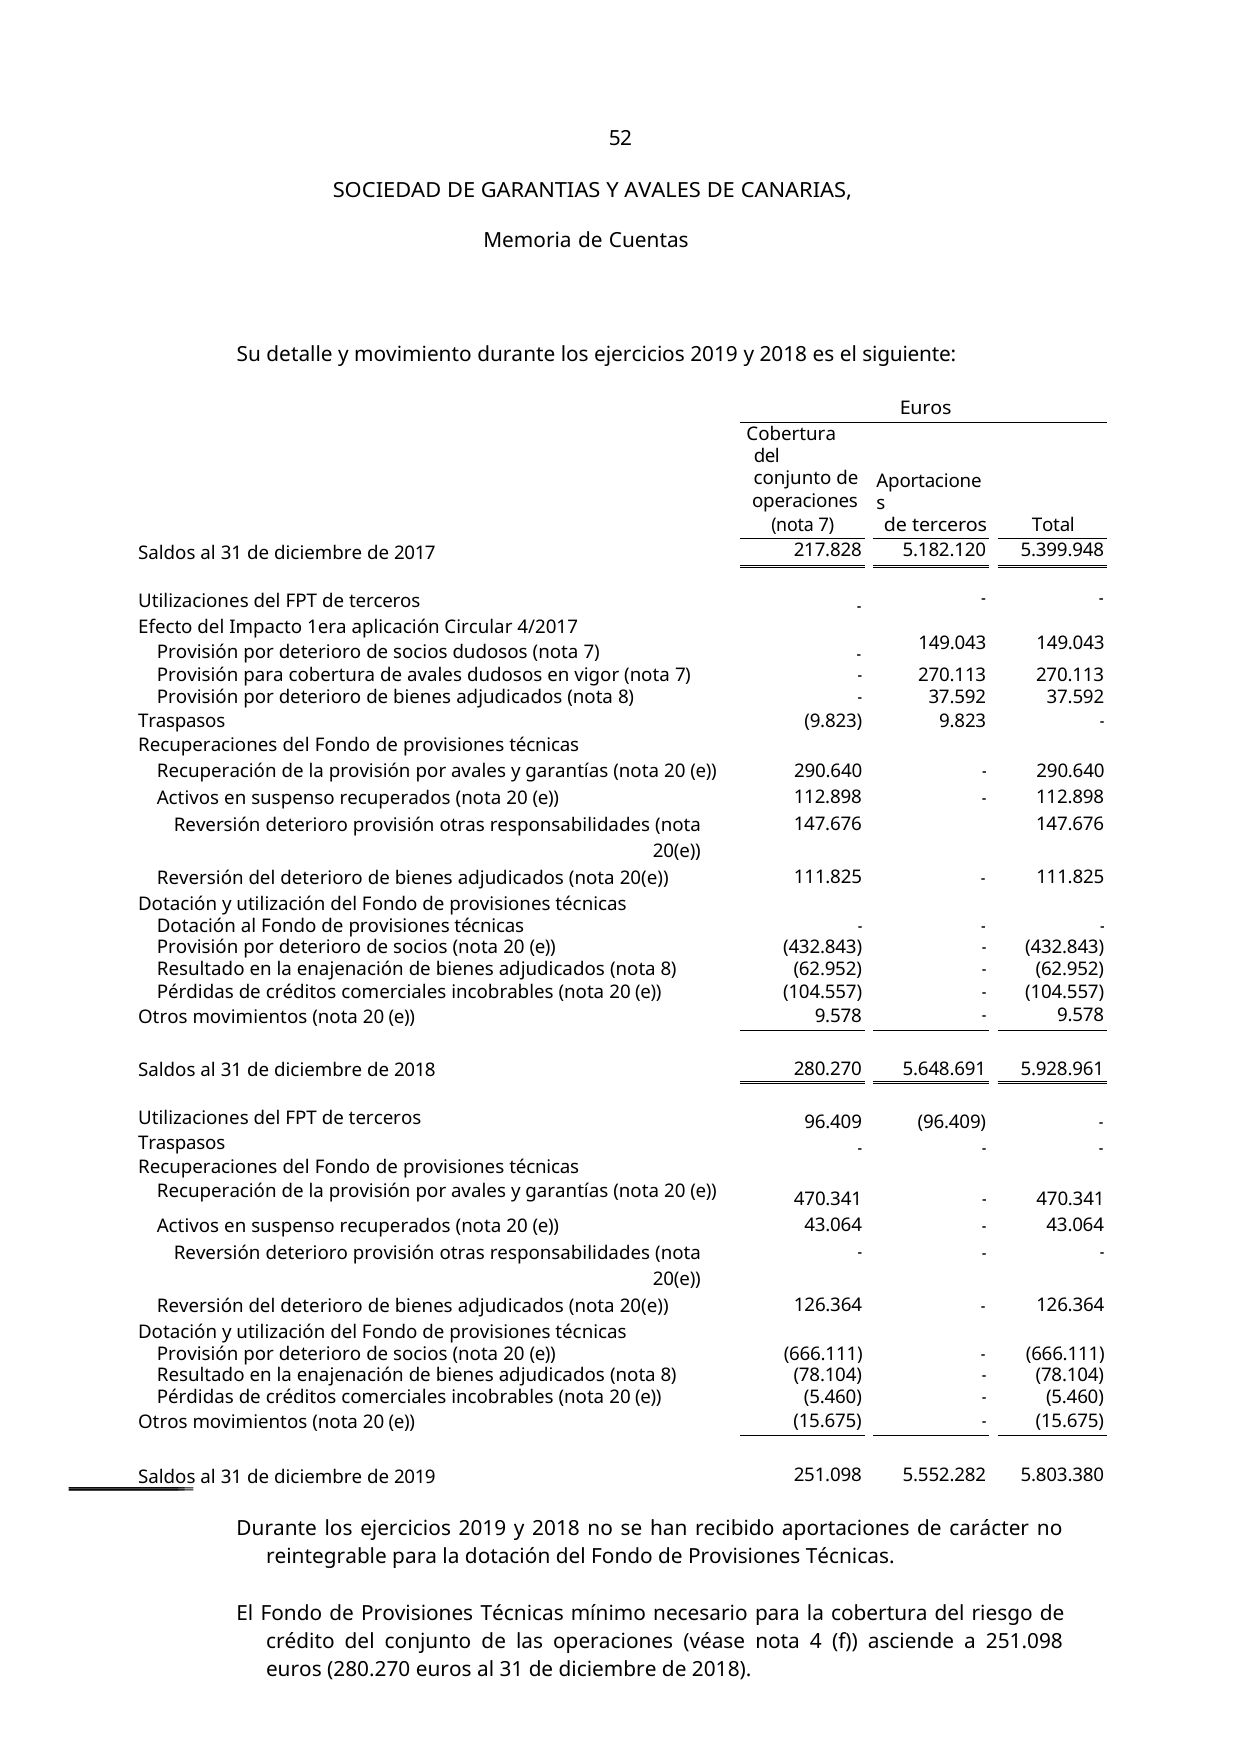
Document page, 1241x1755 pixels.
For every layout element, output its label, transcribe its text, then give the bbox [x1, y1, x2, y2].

table_cell 270.113 [998, 665, 1107, 687]
table_cell Reversión deterioro provisión otras responsabilidades (nota 20(e)) [133, 810, 740, 862]
table_cell - [873, 1410, 989, 1435]
table_cell - [740, 687, 865, 709]
table_cell - [873, 1388, 989, 1410]
table_cell (78.104) [740, 1365, 865, 1387]
table_cell 9.578 [998, 1005, 1107, 1029]
table_cell [989, 810, 997, 862]
table_cell [865, 710, 873, 782]
table_cell 43.064 [740, 1211, 865, 1238]
table_cell - [740, 1238, 865, 1291]
table_cell Aportaciones [873, 423, 989, 513]
table_cell Activos en suspenso recuperados (nota 20 (e)) [133, 1211, 740, 1238]
table_cell (5.460) [998, 1388, 1107, 1410]
table_cell Reversión deterioro provisión otras responsabilidades (nota 20(e)) [133, 1238, 740, 1291]
table_cell [989, 937, 997, 959]
table_cell Pérdidas de créditos comerciales incobrables (nota 20 (e)) [133, 1388, 740, 1410]
table_cell - [873, 783, 989, 810]
table_cell [865, 1211, 873, 1238]
table_cell [998, 423, 1107, 513]
table_cell [865, 514, 873, 538]
table_cell 5.648.691 [873, 1031, 989, 1081]
table_cell (78.104) [998, 1365, 1107, 1387]
table_cell [865, 423, 873, 513]
table_cell 5.182.120 [873, 539, 989, 564]
table_cell Activos en suspenso recuperados (nota 20 (e)) [133, 783, 740, 810]
table_cell Resultado en la enajenación de bienes adjudicados (nota 8) [133, 1365, 740, 1387]
table_cell [865, 783, 873, 810]
table_cell 112.898 [740, 783, 865, 810]
table_cell [989, 687, 997, 709]
table_cell [865, 565, 873, 665]
table_cell - [998, 1238, 1107, 1291]
table_cell [989, 1291, 997, 1365]
table_cell [989, 538, 997, 564]
table_cell Provisión por deterioro de socios (nota 20 (e)) [133, 937, 740, 959]
table_cell 270.113 [873, 665, 989, 687]
table_cell [865, 538, 873, 564]
table_cell (432.843) [998, 937, 1107, 959]
table_cell [989, 1388, 997, 1410]
table_cell - [873, 1211, 989, 1238]
table_cell Cobertura del conjunto de operaciones [740, 423, 865, 513]
table_cell [989, 1030, 997, 1081]
table_cell [133, 422, 740, 513]
table_cell - - 470.341 [998, 1084, 1107, 1211]
table_cell [989, 1211, 997, 1238]
table_cell [865, 1410, 873, 1435]
table_cell [989, 565, 997, 665]
text Su detalle y movimiento durante los ejercicios 2019 y 2018 es el siguiente: [236, 339, 1170, 368]
table_cell Otros movimientos (nota 20 (e)) [133, 1410, 740, 1435]
table_cell Pérdidas de créditos comerciales incobrables (nota 20 (e)) [133, 982, 740, 1004]
table_cell 147.676 [998, 810, 1107, 862]
table_cell [865, 665, 873, 687]
table_cell 126.364 (666.111) [740, 1291, 865, 1365]
table_cell (104.557) [740, 982, 865, 1004]
table_cell Saldos al 31 de diciembre de 2017 [133, 538, 740, 564]
table_cell [865, 1030, 873, 1081]
table_header [133, 397, 873, 422]
table_cell (96.409) - - [873, 1084, 989, 1211]
table_cell 5.803.380 [998, 1436, 1107, 1487]
table_cell - - [740, 568, 865, 665]
table_cell (nota 7) [740, 514, 865, 538]
table_cell (432.843) [740, 937, 865, 959]
table_cell [865, 810, 873, 862]
table_cell [133, 514, 740, 538]
table_cell (62.952) [740, 959, 865, 982]
table_cell Traspasos Recuperaciones del Fondo de provisiones técnicas Recuperación de la provisión por avales y garantías (nota 20 (e)) [133, 710, 740, 782]
table_cell Saldos al 31 de diciembre de 2018 [133, 1030, 740, 1081]
table_cell - [873, 959, 989, 982]
table_cell - [873, 1365, 989, 1387]
table_cell - [740, 665, 865, 687]
table_cell 5.928.961 [998, 1031, 1107, 1081]
table_cell [865, 1365, 873, 1387]
table_cell [865, 863, 873, 937]
table_cell - 149.043 [998, 568, 1107, 665]
table_cell [989, 514, 997, 538]
table_cell [865, 959, 873, 982]
table_cell Reversión del deterioro de bienes adjudicados (nota 20(e)) Dotación y utilización del Fondo de provisiones técnicas Provisión por deterioro de socios (nota 20 (e)) [133, 1291, 740, 1365]
table_cell - 149.043 [873, 568, 989, 665]
table_cell Provisión por deterioro de bienes adjudicados (nota 8) [133, 687, 740, 709]
table_cell [865, 1291, 873, 1365]
table_cell 5.399.948 [998, 539, 1107, 564]
table_cell 111.825 - [740, 863, 865, 937]
table_cell de terceros [873, 514, 989, 538]
table_cell (15.675) [740, 1410, 865, 1435]
table_cell [989, 423, 997, 513]
table_cell 9.823 - [873, 710, 989, 782]
table_cell Utilizaciones del FPT de terceros Efecto del Impacto 1era aplicación Circular 4/2017 Provisión por deterioro de socios dudosos (nota 7) [133, 565, 740, 665]
table_cell [865, 982, 873, 1004]
table_cell - [873, 982, 989, 1004]
table_cell [865, 1388, 873, 1410]
table_cell [989, 665, 997, 687]
table_cell Saldos al 31 de diciembre de 2019 [133, 1435, 740, 1487]
table_cell [989, 1005, 997, 1029]
table_cell 96.409 - 470.341 [740, 1084, 865, 1211]
table_cell [865, 1081, 873, 1211]
table_cell - [873, 1005, 989, 1029]
table_cell (5.460) [740, 1388, 865, 1410]
table_cell Reversión del deterioro de bienes adjudicados (nota 20(e)) Dotación y utilización del Fondo de provisiones técnicas Dotación al Fondo de provisiones técnicas [133, 863, 740, 937]
table_cell [989, 982, 997, 1004]
table_cell Otros movimientos (nota 20 (e)) [133, 1005, 740, 1029]
table_cell [989, 1238, 997, 1291]
table_cell Provisión para cobertura de avales dudosos en vigor (nota 7) [133, 665, 740, 687]
table_cell [865, 1435, 873, 1487]
table_cell [989, 1435, 997, 1487]
table_cell 37.592 [998, 687, 1107, 709]
table_cell - [873, 937, 989, 959]
table_cell 37.592 [873, 687, 989, 709]
table_cell - 290.640 [998, 710, 1107, 782]
table_cell 126.364 (666.111) [998, 1291, 1107, 1365]
table_cell [989, 1365, 997, 1387]
table_cell 280.270 [740, 1031, 865, 1081]
table_cell 147.676 [740, 810, 865, 862]
table_cell - - [873, 863, 989, 937]
table_cell Utilizaciones del FPT de terceros Traspasos Recuperaciones del Fondo de provisiones técnicas Recuperación de la provisión por avales y garantías (nota 20 (e)) [133, 1081, 740, 1211]
table_cell (62.952) [998, 959, 1107, 982]
table_cell 43.064 [998, 1211, 1107, 1238]
table_cell Resultado en la enajenación de bienes adjudicados (nota 8) [133, 959, 740, 982]
table_header [989, 397, 1107, 422]
table_header Euros [873, 397, 989, 422]
table_cell [989, 1081, 997, 1211]
table_cell [865, 687, 873, 709]
table_cell [989, 863, 997, 937]
table_cell [865, 1005, 873, 1029]
table_cell 111.825 - [998, 863, 1107, 937]
table_cell 112.898 [998, 783, 1107, 810]
table_cell 217.828 [740, 539, 865, 564]
table_cell (104.557) [998, 982, 1107, 1004]
table_cell [873, 810, 989, 862]
table_cell [989, 710, 997, 782]
table_cell 9.578 [740, 1005, 865, 1029]
table_cell [989, 783, 997, 810]
table_cell [989, 1410, 997, 1435]
table_cell (15.675) [998, 1410, 1107, 1435]
table_cell [865, 1238, 873, 1291]
table_cell Total [998, 514, 1107, 538]
table_cell [865, 937, 873, 959]
text El Fondo de Provisiones Técnicas mínimo necesario para la cobertura del riesgo de crédito del conjunto de las operaciones (véase nota 4 (f)) asciende a 251.098 euros (280.270 euros al 31 de diciembre de 2018). [236, 1598, 1064, 1683]
table_cell 5.552.282 [873, 1436, 989, 1487]
table_cell - - [873, 1291, 989, 1365]
table_cell - [873, 1238, 989, 1291]
table_cell [989, 959, 997, 982]
table_cell 251.098 [740, 1436, 865, 1487]
text Durante los ejercicios 2019 y 2018 no se han recibido aportaciones de carácter no reintegrable para la dotación del Fondo de Provisiones Técnicas. [236, 1513, 1064, 1569]
table_cell (9.823) 290.640 [740, 710, 865, 782]
